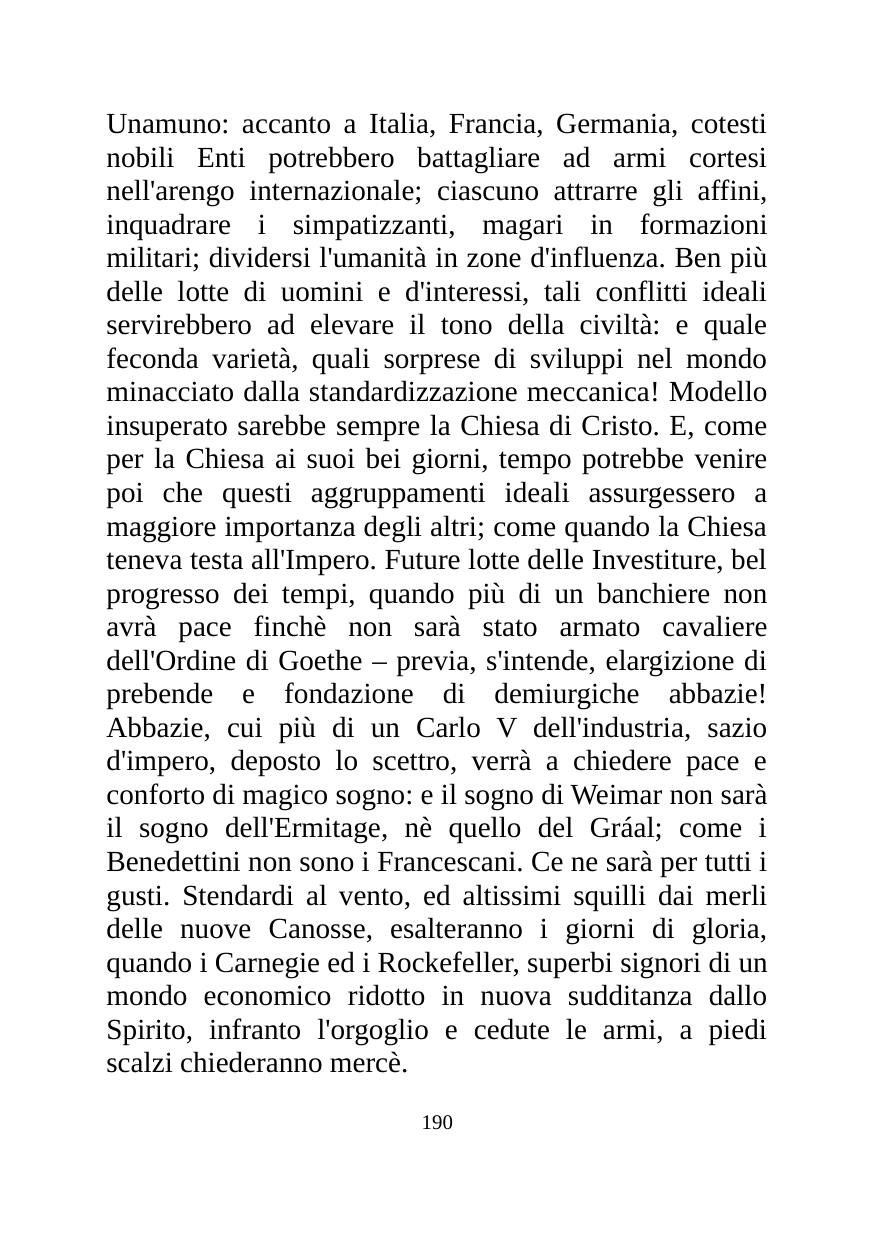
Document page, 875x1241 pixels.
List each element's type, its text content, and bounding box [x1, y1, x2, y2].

text Unamuno: accanto a Italia, Francia, Germania, cotesti nobili Enti potrebbero battagliare ad armi cortesi nell'arengo internazionale; ciascuno attrarre gli affini, inquadrare i simpatizzanti, magari in formazioni militari; dividersi l'umanità in zone d'influenza. Ben più delle lotte di uomini e d'interessi, tali conflitti ideali servirebbero ad elevare il tono della civiltà: e quale feconda varietà, quali sorprese di sviluppi nel mondo minacciato dalla standardizzazione meccanica! Modello insuperato sarebbe sempre la Chiesa di Cristo. E, come per la Chiesa ai suoi bei giorni, tempo potrebbe venire poi che questi aggruppamenti ideali assurgessero a maggiore importanza degli altri; come quando la Chiesa teneva testa all'Impero. Future lotte delle Investiture, bel progresso dei tempi, quando più di un banchiere non avrà pace finchè non sarà stato armato cavaliere dell'Ordine di Goethe – previa, s'intende, elargizione di prebende e fondazione di demiurgiche abbazie! Abbazie, cui più di un Carlo V dell'industria, sazio d'impero, deposto lo scettro, verrà a chiedere pace e conforto di magico sogno: e il sogno di Weimar non sarà il sogno dell'Ermitage, nè quello del Gráal; come i Benedettini non sono i Francescani. Ce ne sarà per tutti i gusti. Stendardi al vento, ed altissimi squilli dai merli delle nuove Canosse, esalteranno i giorni di gloria, quando i Carnegie ed i Rockefeller, superbi signori di un mondo economico ridotto in nuova sudditanza dallo Spirito, infranto l'orgoglio e cedute le armi, a piedi scalzi chiederanno mercè. [106, 106, 768, 1079]
